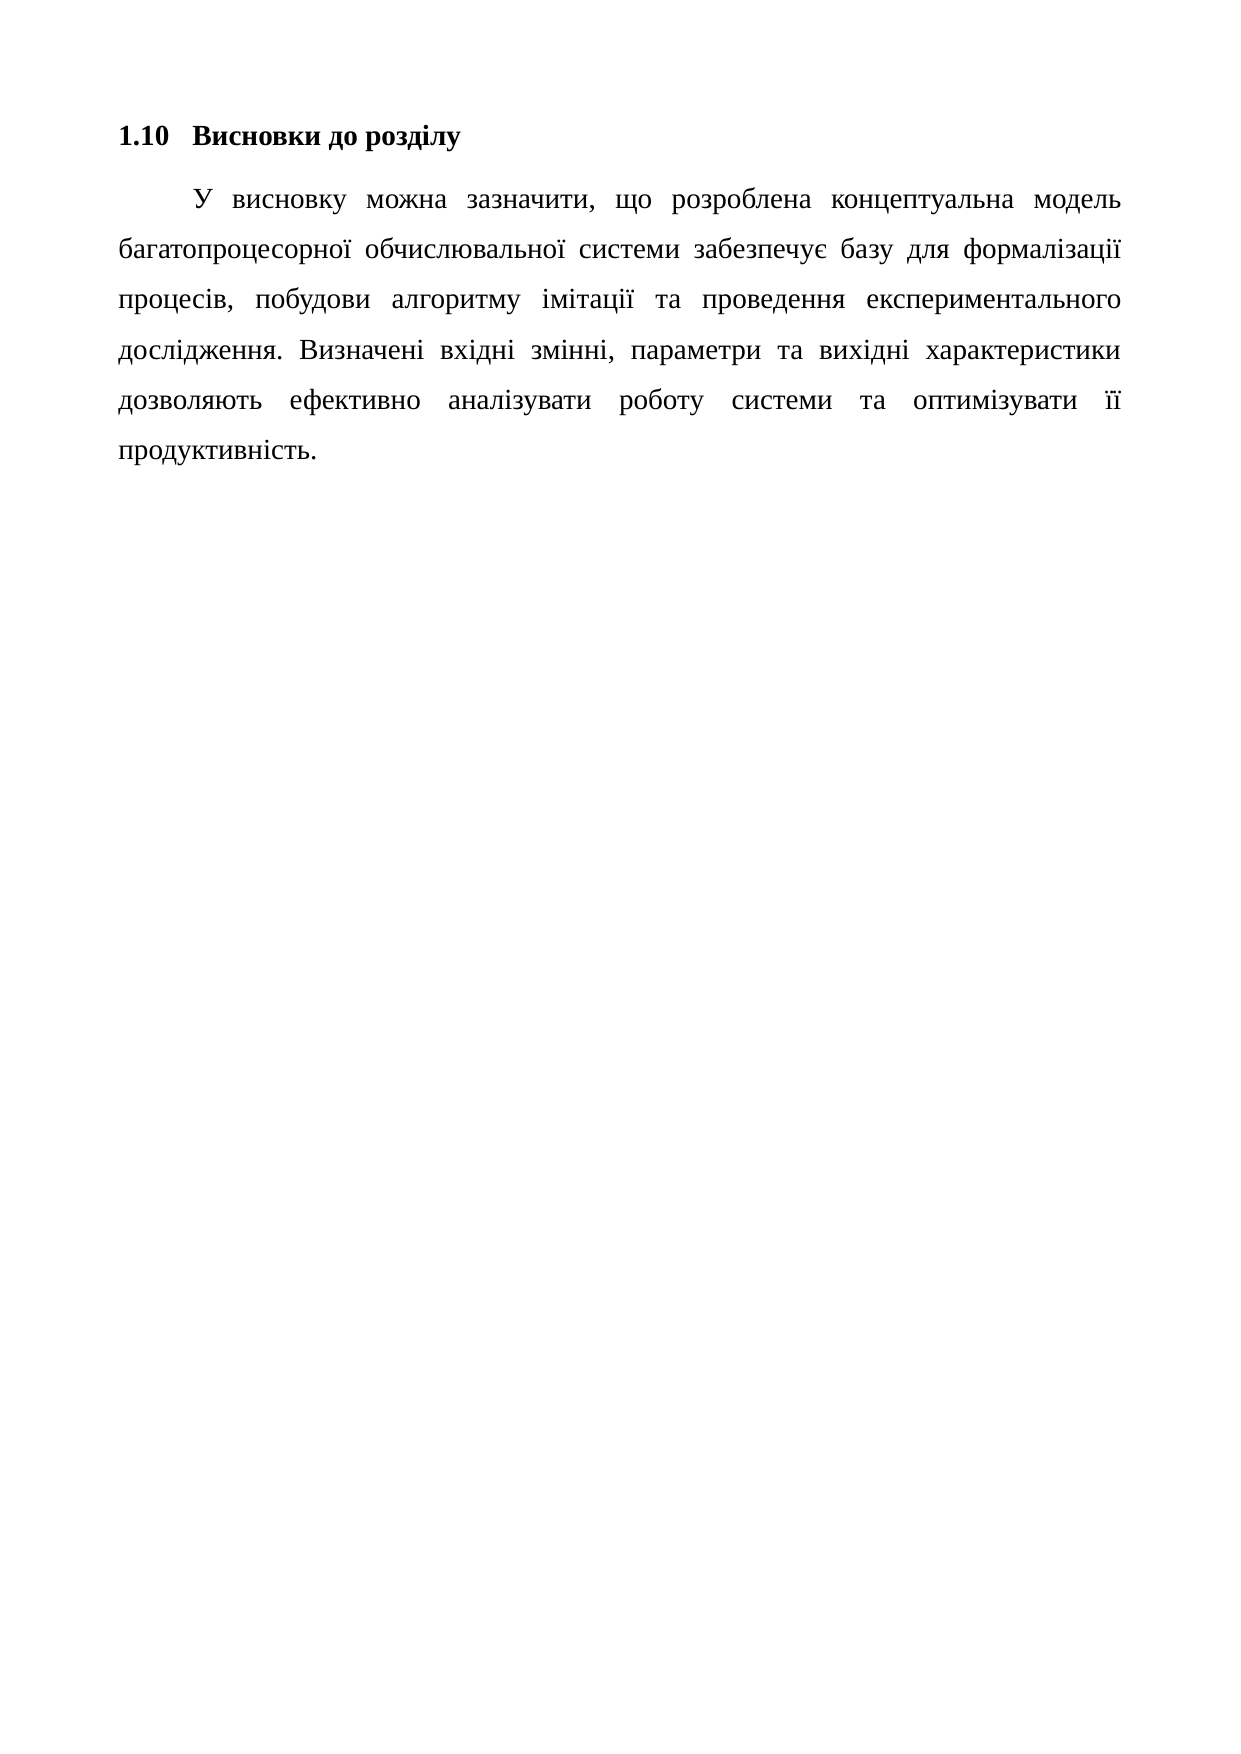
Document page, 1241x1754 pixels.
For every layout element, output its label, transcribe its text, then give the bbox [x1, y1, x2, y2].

text У висновку можна зазначити, що розроблена концептуальна модель багатопроцесорної обчислювальної системи забезпечує базу для формалізації процесів, побудови алгоритму імітації та проведення експериментального дослідження. Визначені вхідні змінні, параметри та вихідні характеристики дозволяють ефективно аналізувати роботу системи та оптимізувати її продуктивність. [118, 181, 1122, 466]
subtitle Висновки до розділу [118, 118, 1122, 152]
